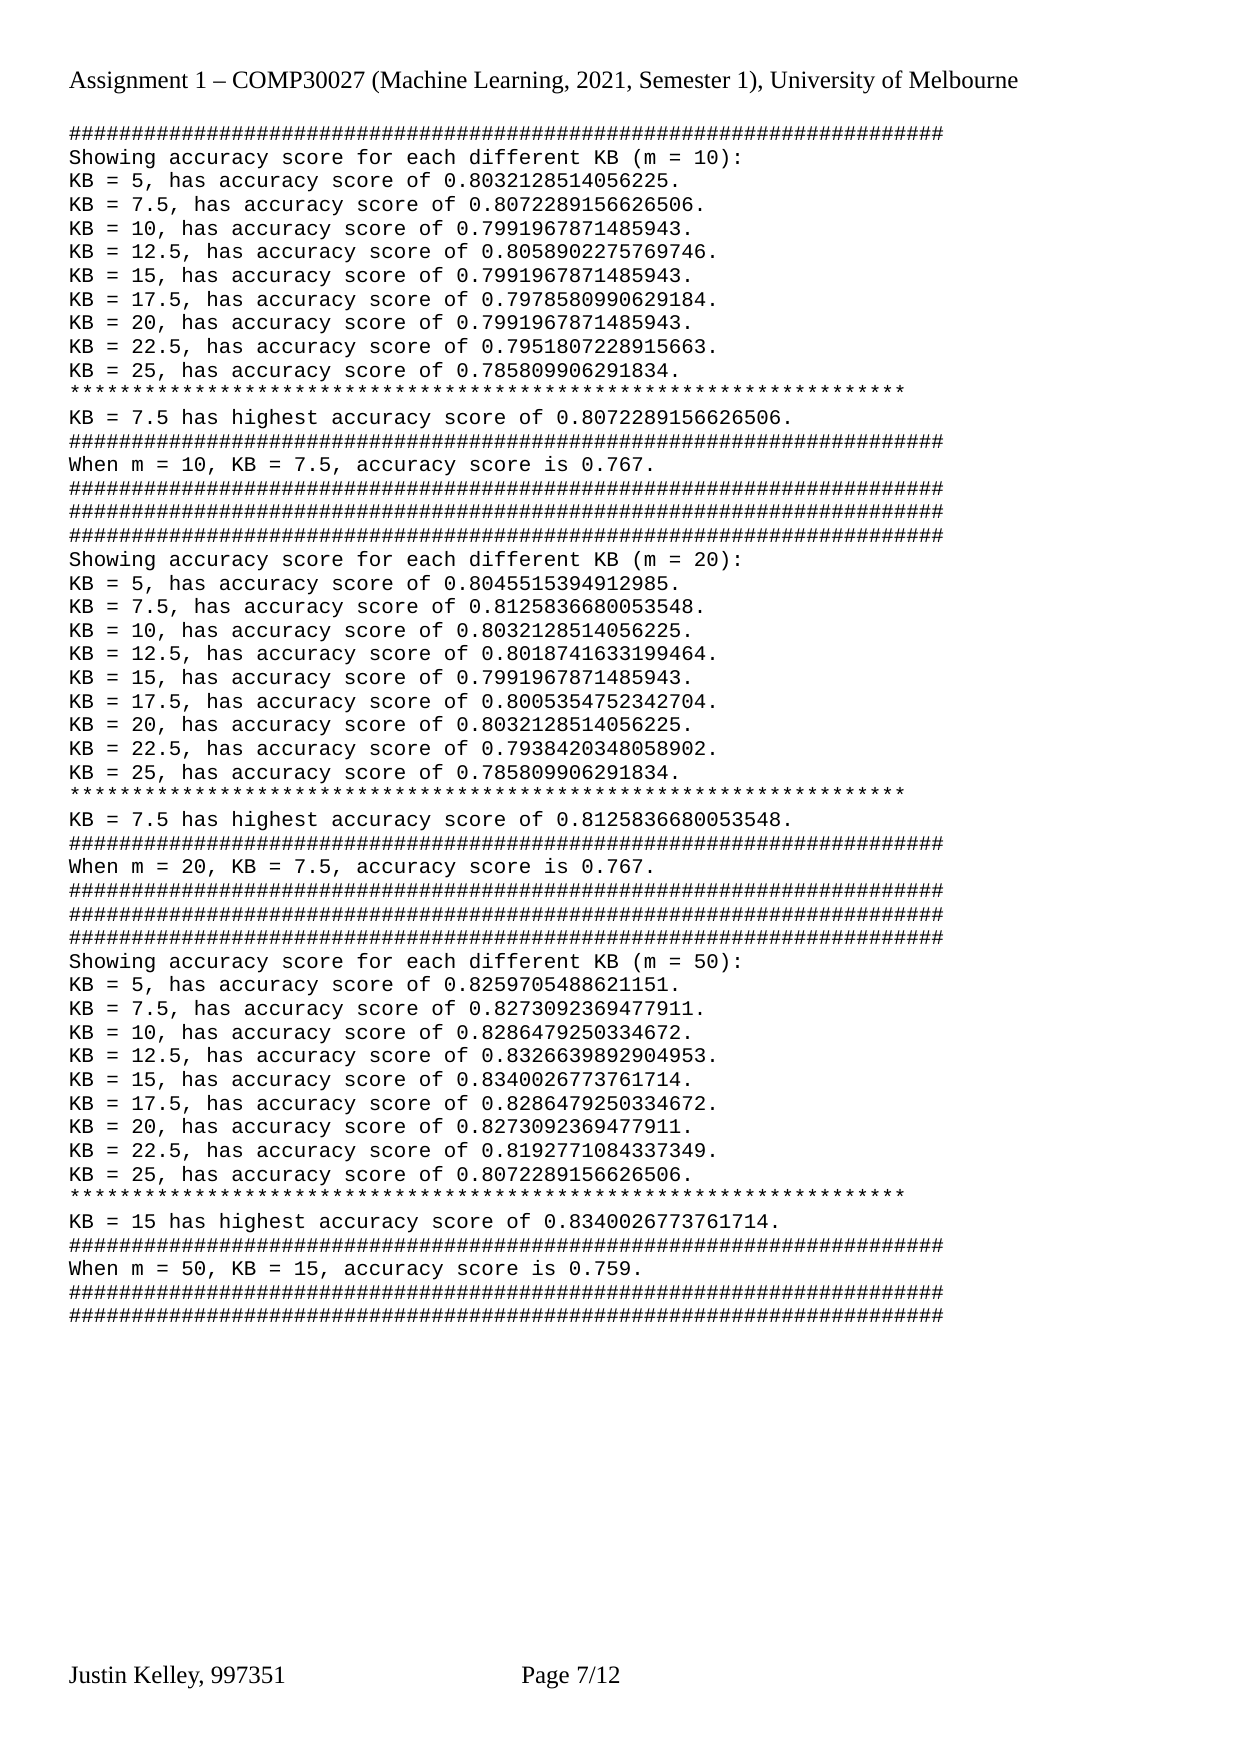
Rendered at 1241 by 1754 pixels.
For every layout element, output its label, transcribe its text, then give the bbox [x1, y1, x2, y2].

text KB = 25, has accuracy score of 0.785809906291834. [69, 360, 1167, 383]
text ###################################################################### [69, 1282, 1167, 1306]
text KB = 7.5, has accuracy score of 0.8273092369477911. [69, 998, 1167, 1022]
text KB = 12.5, has accuracy score of 0.8058902275769746. [69, 241, 1167, 265]
text ###################################################################### [69, 1306, 1167, 1329]
text KB = 7.5 has highest accuracy score of 0.8125836680053548. [69, 809, 1167, 833]
text ###################################################################### [69, 123, 1167, 147]
text ******************************************************************* [69, 1187, 1167, 1211]
text ******************************************************************* [69, 785, 1167, 809]
text KB = 25, has accuracy score of 0.8072289156626506. [69, 1164, 1167, 1187]
text KB = 15, has accuracy score of 0.8340026773761714. [69, 1069, 1167, 1093]
text Showing accuracy score for each different KB (m = 50): [69, 951, 1167, 974]
text KB = 17.5, has accuracy score of 0.8005354752342704. [69, 691, 1167, 714]
text KB = 12.5, has accuracy score of 0.8326639892904953. [69, 1045, 1167, 1069]
text KB = 15, has accuracy score of 0.7991967871485943. [69, 265, 1167, 289]
text KB = 10, has accuracy score of 0.8286479250334672. [69, 1022, 1167, 1045]
text KB = 20, has accuracy score of 0.8032128514056225. [69, 714, 1167, 738]
text KB = 10, has accuracy score of 0.7991967871485943. [69, 218, 1167, 241]
text KB = 17.5, has accuracy score of 0.7978580990629184. [69, 289, 1167, 312]
text When m = 50, KB = 15, accuracy score is 0.759. [69, 1258, 1167, 1282]
text KB = 15, has accuracy score of 0.7991967871485943. [69, 667, 1167, 691]
text ###################################################################### [69, 478, 1167, 502]
text KB = 25, has accuracy score of 0.785809906291834. [69, 762, 1167, 785]
text KB = 20, has accuracy score of 0.7991967871485943. [69, 312, 1167, 336]
text KB = 22.5, has accuracy score of 0.7938420348058902. [69, 738, 1167, 762]
text KB = 22.5, has accuracy score of 0.7951807228915663. [69, 336, 1167, 360]
text KB = 7.5, has accuracy score of 0.8125836680053548. [69, 596, 1167, 620]
text When m = 10, KB = 7.5, accuracy score is 0.767. [69, 454, 1167, 478]
text KB = 5, has accuracy score of 0.8259705488621151. [69, 974, 1167, 998]
text KB = 5, has accuracy score of 0.8045515394912985. [69, 572, 1167, 596]
text KB = 15 has highest accuracy score of 0.8340026773761714. [69, 1211, 1167, 1234]
text ###################################################################### [69, 431, 1167, 454]
text KB = 5, has accuracy score of 0.8032128514056225. [69, 171, 1167, 194]
text KB = 12.5, has accuracy score of 0.8018741633199464. [69, 643, 1167, 667]
text KB = 17.5, has accuracy score of 0.8286479250334672. [69, 1093, 1167, 1116]
text Showing accuracy score for each different KB (m = 20): [69, 549, 1167, 572]
text ###################################################################### [69, 927, 1167, 951]
text KB = 7.5 has highest accuracy score of 0.8072289156626506. [69, 407, 1167, 431]
text KB = 22.5, has accuracy score of 0.8192771084337349. [69, 1140, 1167, 1164]
text KB = 20, has accuracy score of 0.8273092369477911. [69, 1116, 1167, 1140]
text ###################################################################### [69, 903, 1167, 927]
text ###################################################################### [69, 525, 1167, 549]
text ###################################################################### [69, 1234, 1167, 1258]
text ###################################################################### [69, 502, 1167, 525]
text Showing accuracy score for each different KB (m = 10): [69, 147, 1167, 171]
text ******************************************************************* [69, 383, 1167, 407]
text KB = 10, has accuracy score of 0.8032128514056225. [69, 620, 1167, 643]
text When m = 20, KB = 7.5, accuracy score is 0.767. [69, 856, 1167, 880]
text ###################################################################### [69, 880, 1167, 903]
text ###################################################################### [69, 833, 1167, 856]
text KB = 7.5, has accuracy score of 0.8072289156626506. [69, 194, 1167, 218]
